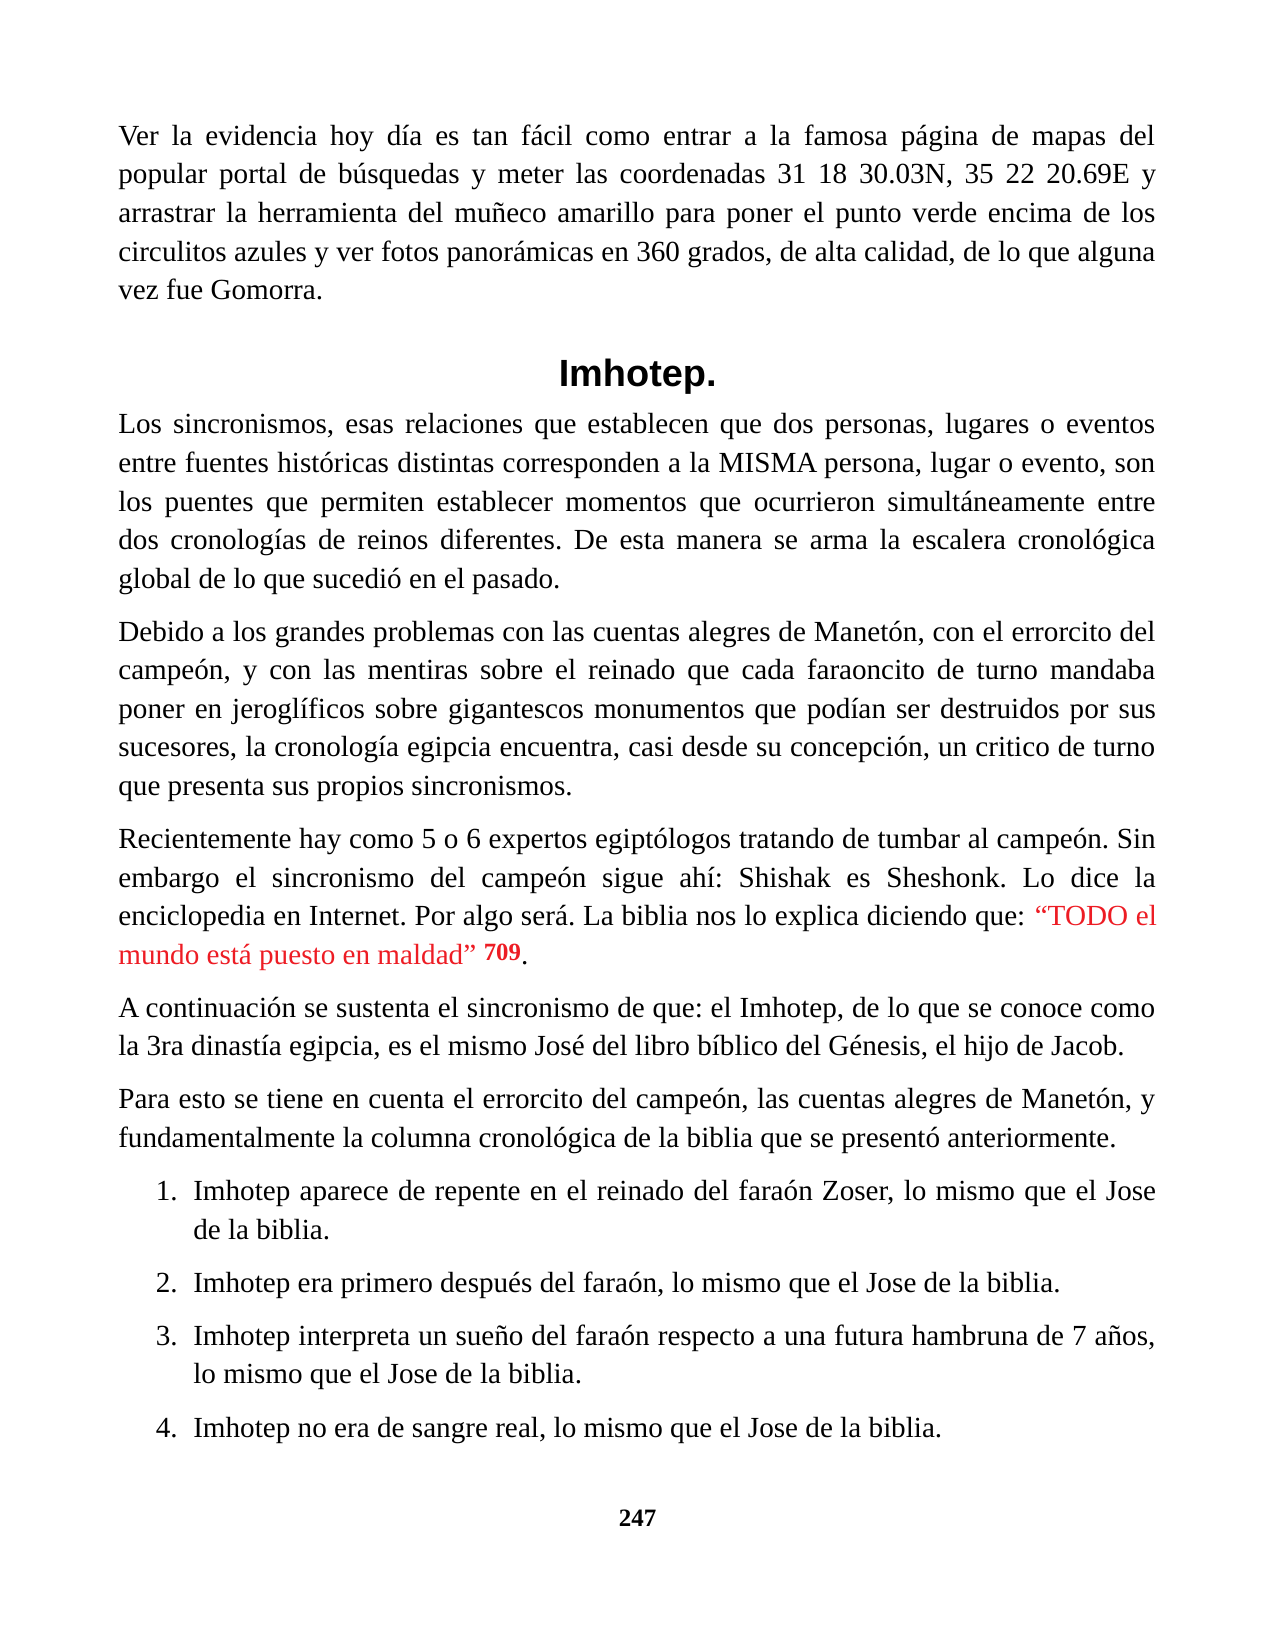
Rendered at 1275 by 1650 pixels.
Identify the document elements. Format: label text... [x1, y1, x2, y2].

list Imhotep no era de sangre real, lo mismo que el Jose de la biblia. [156, 1410, 1157, 1443]
list Imhotep era primero después del faraón, lo mismo que el Jose de la biblia. [156, 1265, 1157, 1298]
text Los sincronismos, esas relaciones que establecen que dos personas, lugares o eventos entre fuentes históricas distintas corresponden a la MISMA persona, lugar o evento, son los puentes que permiten establecer momentos que ocurrieron simultáneamente entre dos cronologías de reinos diferentes. De esta manera se arma la escalera cronológica global de lo que sucedió en el pasado. [118, 407, 1157, 594]
list Imhotep interpreta un sueño del faraón respecto a una futura hambruna de 7 años, lo mismo que el Jose de la biblia. [156, 1318, 1157, 1390]
subtitle Imhotep. [118, 350, 1157, 394]
list Imhotep aparece de repente en el reinado del faraón Zoser, lo mismo que el Jose de la biblia. [156, 1173, 1157, 1245]
text Recientemente hay como 5 o 6 expertos egiptólogos tratando de tumbar al campeón. Sin embargo el sincronismo del campeón sigue ahí: Shishak es Sheshonk. Lo dice la enciclopedia en Internet. Por algo será. La biblia nos lo explica diciendo que: “TODO el mundo está puesto en maldad” . [118, 821, 1157, 970]
text Ver la evidencia hoy día es tan fácil como entrar a la famosa página de mapas del popular portal de búsquedas y meter las coordenadas 31 18 30.03N, 35 22 20.69E y arrastrar la herramienta del muñeco amarillo para poner el punto verde encima de los circulitos azules y ver fotos panorámicas en 360 grados, de alta calidad, de lo que alguna vez fue Gomorra. [118, 118, 1157, 306]
text Para esto se tiene en cuenta el errorcito del campeón, las cuentas alegres de Manetón, y fundamentalmente la columna cronológica de la biblia que se presentó anteriormente. [118, 1082, 1157, 1154]
text A continuación se sustenta el sincronismo de que: el Imhotep, de lo que se conoce como la 3ra dinastía egipcia, es el mismo José del libro bíblico del Génesis, el hijo de Jacob. [118, 990, 1157, 1062]
text Debido a los grandes problemas con las cuentas alegres de Manetón, con el errorcito del campeón, y con las mentiras sobre el reinado que cada faraoncito de turno mandaba poner en jeroglíficos sobre gigantescos monumentos que podían ser destruidos por sus sucesores, la cronología egipcia encuentra, casi desde su concepción, un critico de turno que presenta sus propios sincronismos. [118, 614, 1157, 802]
